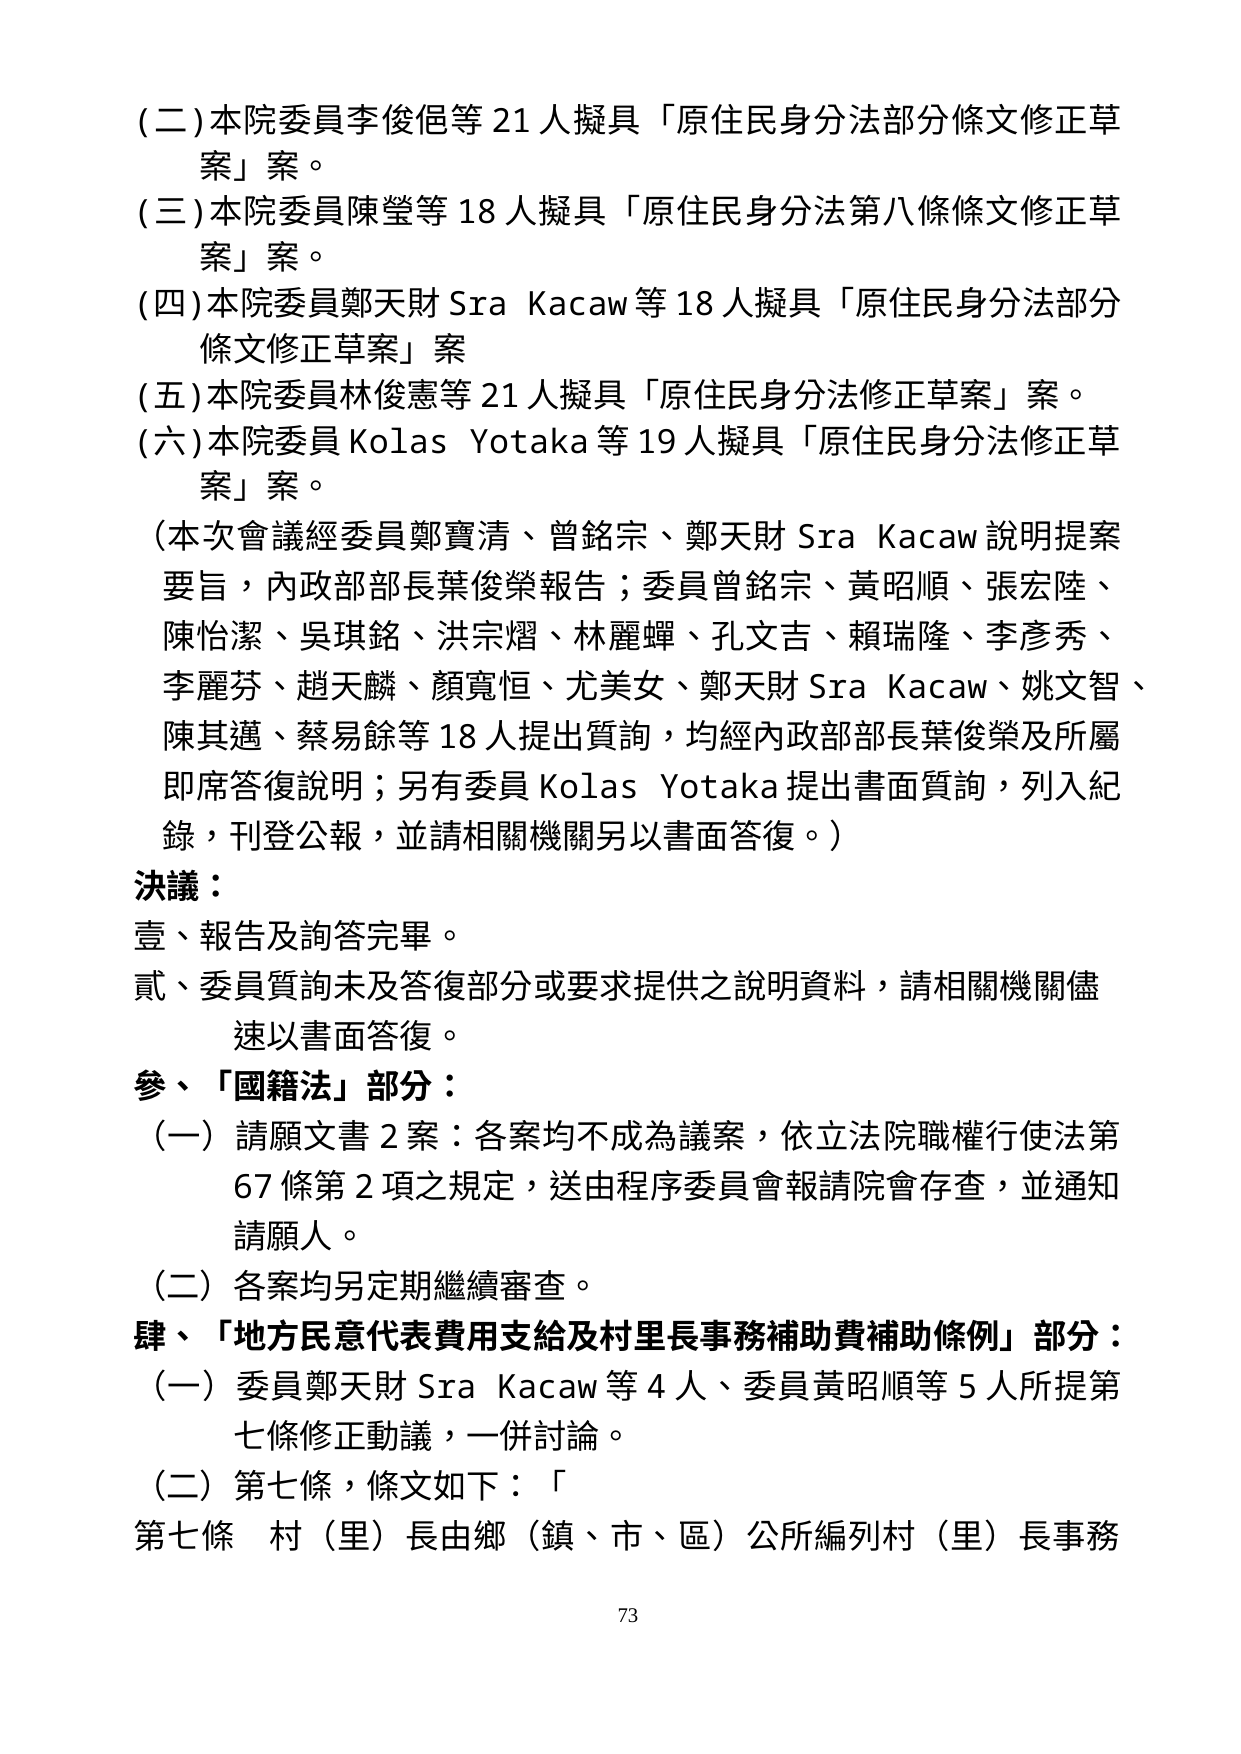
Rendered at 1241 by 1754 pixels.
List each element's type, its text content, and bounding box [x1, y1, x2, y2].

text （一）請願文書2案：各案均不成為議案，依立法院職權行使法第67條第2項之規定，送由程序委員會報請院會存查，並通知請願人。 [133, 1108, 1122, 1258]
text 壹、報告及詢答完畢。 [133, 908, 1122, 958]
text （本次會議經委員鄭寶清、曾銘宗、鄭天財Sra Kacaw說明提案要旨，內政部部長葉俊榮報告；委員曾銘宗、黃昭順、張宏陸、陳怡潔、吳琪銘、洪宗熠、林麗蟬、孔文吉、賴瑞隆、李彥秀、李麗芬、趙天麟、顏寬恒、尤美女、鄭天財Sra Kacaw、姚文智、陳其邁、蔡易餘等18人提出質詢，均經內政部部長葉俊榮及所屬即席答復說明；另有委員Kolas Yotaka提出書面質詢，列入紀錄，刊登公報，並請相關機關另以書面答復。） [133, 508, 1122, 858]
text 肆、「地方民意代表費用支給及村里長事務補助費補助條例」部分： [133, 1308, 1122, 1358]
text (六)本院委員Kolas Yotaka等19人擬具「原住民身分法修正草案」案。 [133, 416, 1122, 508]
text (四)本院委員鄭天財Sra Kacaw等18人擬具「原住民身分法部分條文修正草案」案 [133, 279, 1122, 371]
text (二)本院委員李俊俋等21人擬具「原住民身分法部分條文修正草案」案。 [133, 96, 1122, 187]
text （二）各案均另定期繼續審查。 [133, 1258, 1122, 1308]
text 決議： [133, 858, 1122, 908]
text 參、「國籍法」部分： [133, 1058, 1122, 1108]
text （一）委員鄭天財Sra Kacaw等4人、委員黃昭順等5人所提第七條修正動議，一併討論。 [133, 1358, 1122, 1458]
text 貳、委員質詢未及答復部分或要求提供之說明資料，請相關機關儘速以書面答復。 [133, 958, 1122, 1058]
text 第七條 村（里）長由鄉（鎮、市、區）公所編列村（里）長事務 [133, 1508, 1122, 1558]
text (三)本院委員陳瑩等18人擬具「原住民身分法第八條條文修正草案」案。 [133, 187, 1122, 279]
text （二）第七條，條文如下：「 [133, 1458, 1122, 1508]
text (五)本院委員林俊憲等21人擬具「原住民身分法修正草案」案。 [133, 371, 1122, 416]
